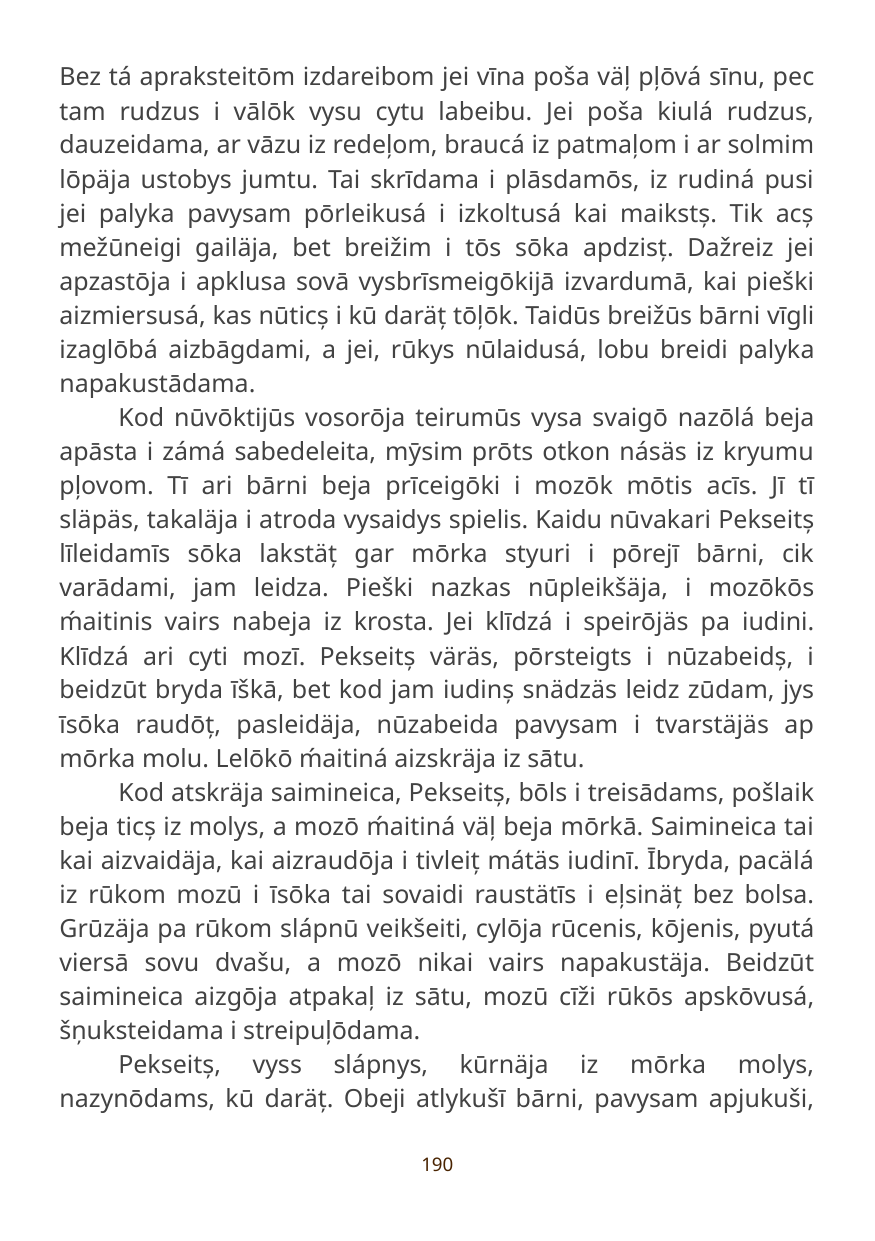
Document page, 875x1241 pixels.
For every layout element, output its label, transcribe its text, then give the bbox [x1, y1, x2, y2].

text Kod atskräja saimineica, Pekseitș, bōls i treisādams, pošlaik beja ticș iz molys, a mozō ḿaitiná väļ beja mōrkā. Saimineica tai kai aizvaidäja, kai aizraudōja i tivleiț mátäs iudinī. Ībryda, pacälá iz rūkom mozū i īsōka tai sovaidi raustätīs i eļsinäț bez bolsa. Grūzäja pa rūkom slápnū veikšeiti, cylōja rūcenis, kōjenis, pyutá viersā sovu dvašu, a mozō nikai vairs napakustäja. Beidzūt saimineica aizgōja atpakaļ iz sātu, mozū cīži rūkōs apskōvusá, šņuksteidama i streipuļōdama. [59, 774, 815, 1047]
text Kod nūvōktijūs vosorōja teirumūs vysa svaigō nazōlá beja apāsta i zámá sabedeleita, mȳsim prōts otkon násäs iz kryumu pļovom. Tī ari bārni beja prīceigōki i mozōk mōtis acīs. Jī tī släpäs, takaläja i atroda vysaidys spielis. Kaidu nūvakari Pekseitș līleidamīs sōka lakstäț gar mōrka styuri i pōrejī bārni, cik varādami, jam leidza. Pieški nazkas nūpleikšäja, i mozōkōs ḿaitinis vairs nabeja iz krosta. Jei klīdzá i speirōjäs pa iudini. Klīdzá ari cyti mozī. Pekseitș väräs, pōrsteigts i nūzabeidș, i beidzūt bryda īškā, bet kod jam iudinș snädzäs leidz zūdam, jys īsōka raudōț, pasleidäja, nūzabeida pavysam i tvarstäjäs ap mōrka molu. Lelōkō ḿaitiná aizskräja iz sātu. [59, 400, 815, 774]
text Bez tá apraksteitōm izdareibom jei vīna poša väļ pļōvá sīnu, pec tam rudzus i vālōk vysu cytu labeibu. Jei poša kiulá rudzus, dauzeidama, ar vāzu iz redeļom, braucá iz patmaļom i ar solmim lōpäja ustobys jumtu. Tai skrīdama i plāsdamōs, iz rudiná pusi jei palyka pavysam pōrleikusá i izkoltusá kai maikstș. Tik acș mežūneigi gailäja, bet breižim i tōs sōka apdzisț. Dažreiz jei apzastōja i apklusa sovā vysbrīsmeigōkijā izvardumā, kai pieški aizmiersusá, kas nūticș i kū daräț tōļōk. Taidūs breižūs bārni vīgli izaglōbá aizbāgdami, a jei, rūkys nūlaidusá, lobu breidi palyka napakustādama. [59, 59, 815, 400]
text Pekseitș, vyss slápnys, kūrnäja iz mōrka molys, nazynōdams, kū daräț. Obeji atlykušī bārni, pavysam apjukuši, [59, 1047, 815, 1115]
